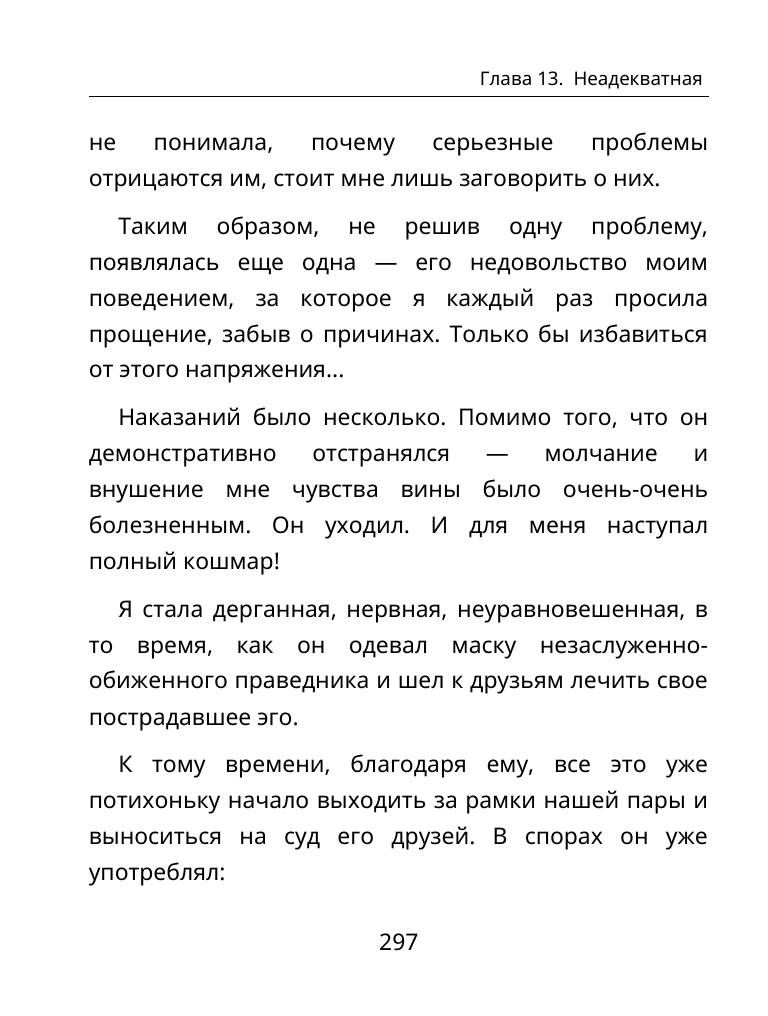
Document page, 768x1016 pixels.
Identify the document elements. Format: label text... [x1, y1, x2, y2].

text не понимала, почему серьезные проблемы отрицаются им, стоит мне лишь заговорить о них. [88, 126, 709, 193]
text Я стала дерганная, нервная, неуравновешенная, в то время, как он одевал маску незаслуженно-обиженного праведника и шел к друзьям лечить свое пострадавшее эго. [88, 593, 709, 732]
text Наказаний было несколько. Помимо того, что он демонстративно отстранялся — молчание и внушение мне чувства вины было очень-очень болезненным. Он уходил. И для меня наступал полный кошмар! [88, 401, 709, 576]
text Таким образом, не решив одну проблему, появлялась еще одна — его недовольство моим поведением, за которое я каждый раз просила прощение, забыв о причинах. Только бы избавиться от этого напряжения... [88, 210, 709, 385]
text К тому времени, благодаря ему, все это уже потихоньку начало выходить за рамки нашей пары и выноситься на суд его друзей. В спорах он уже употреблял: [88, 748, 709, 887]
